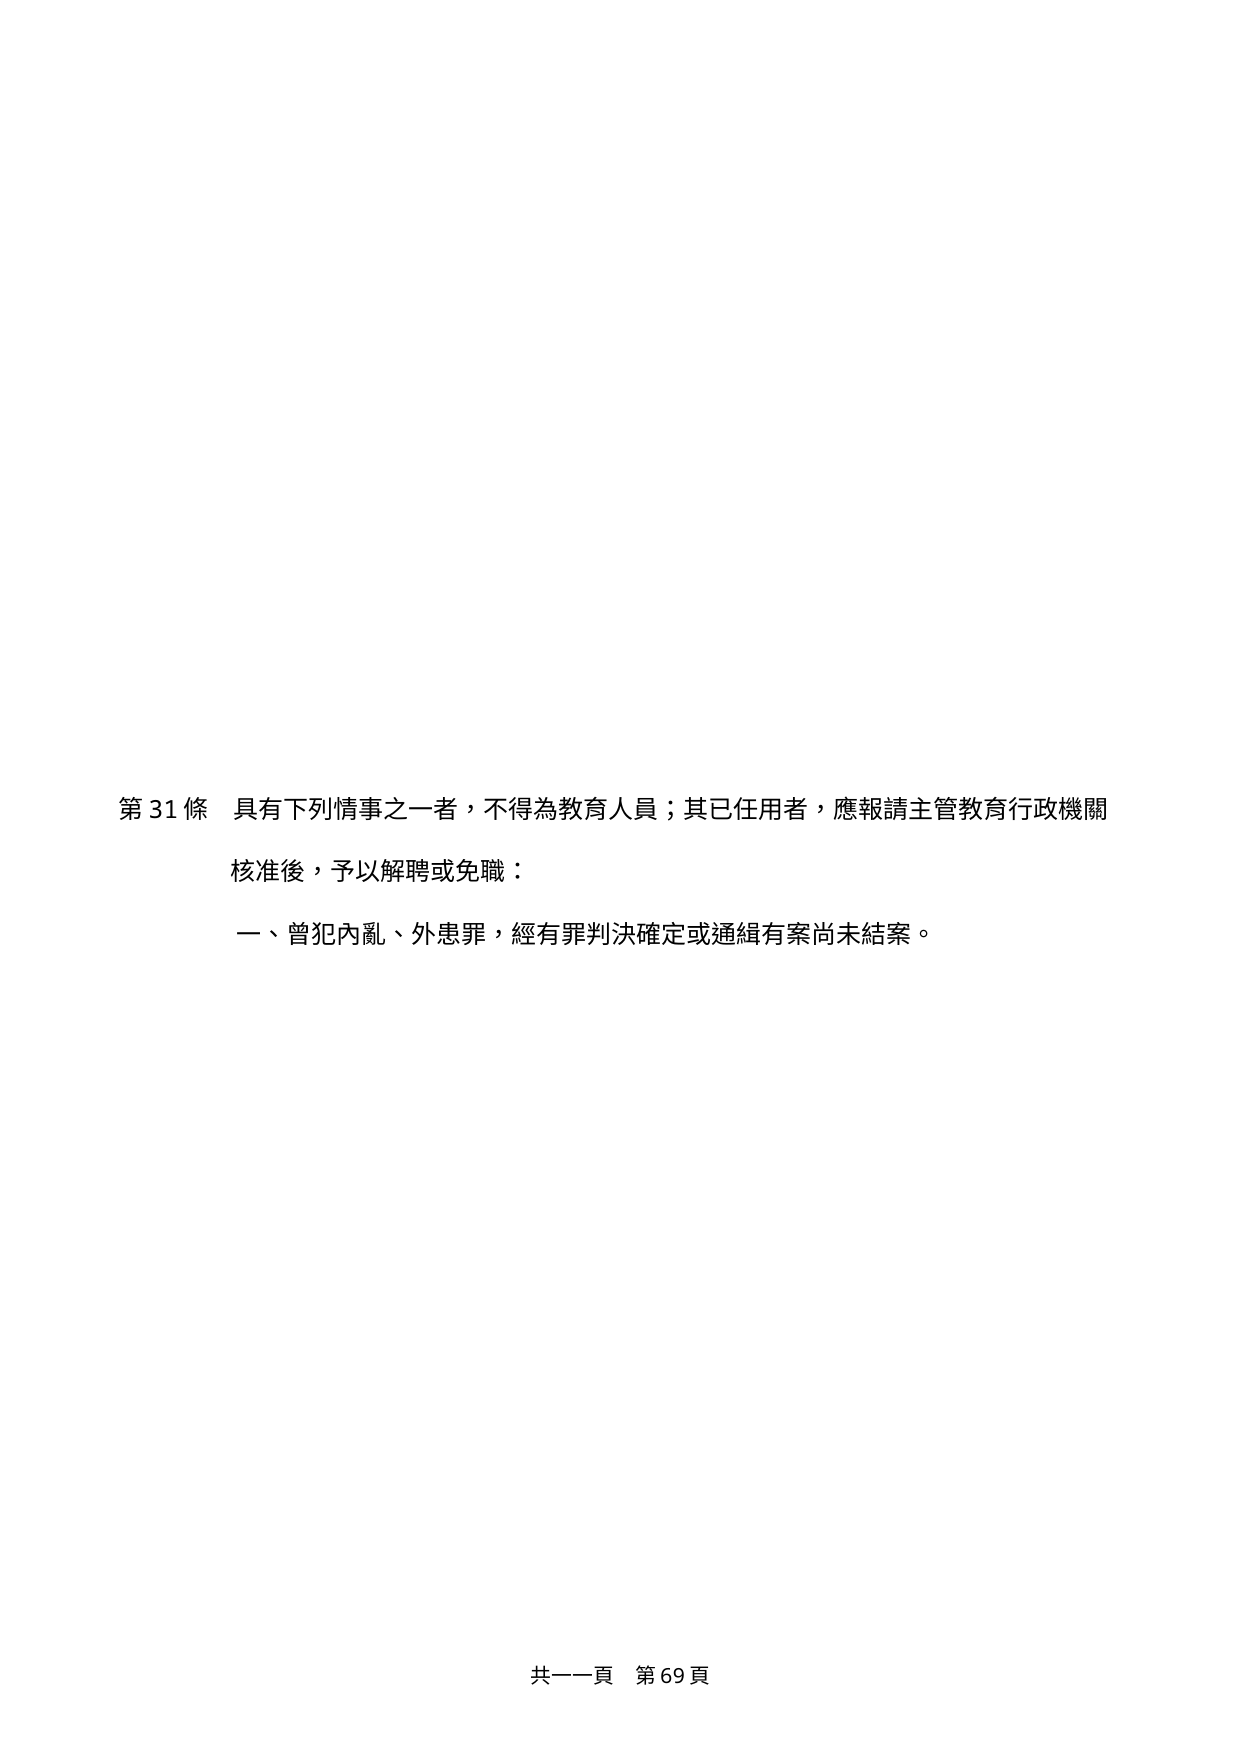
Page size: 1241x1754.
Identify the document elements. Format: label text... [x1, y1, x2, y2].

text 第31條 具有下列情事之一者，不得為教育人員；其已任用者，應報請主管教育行政機關核准後，予以解聘或免職： [118, 766, 1122, 891]
text 一、曾犯內亂、外患罪，經有罪判決確定或通緝有案尚未結案。 [236, 891, 1122, 953]
